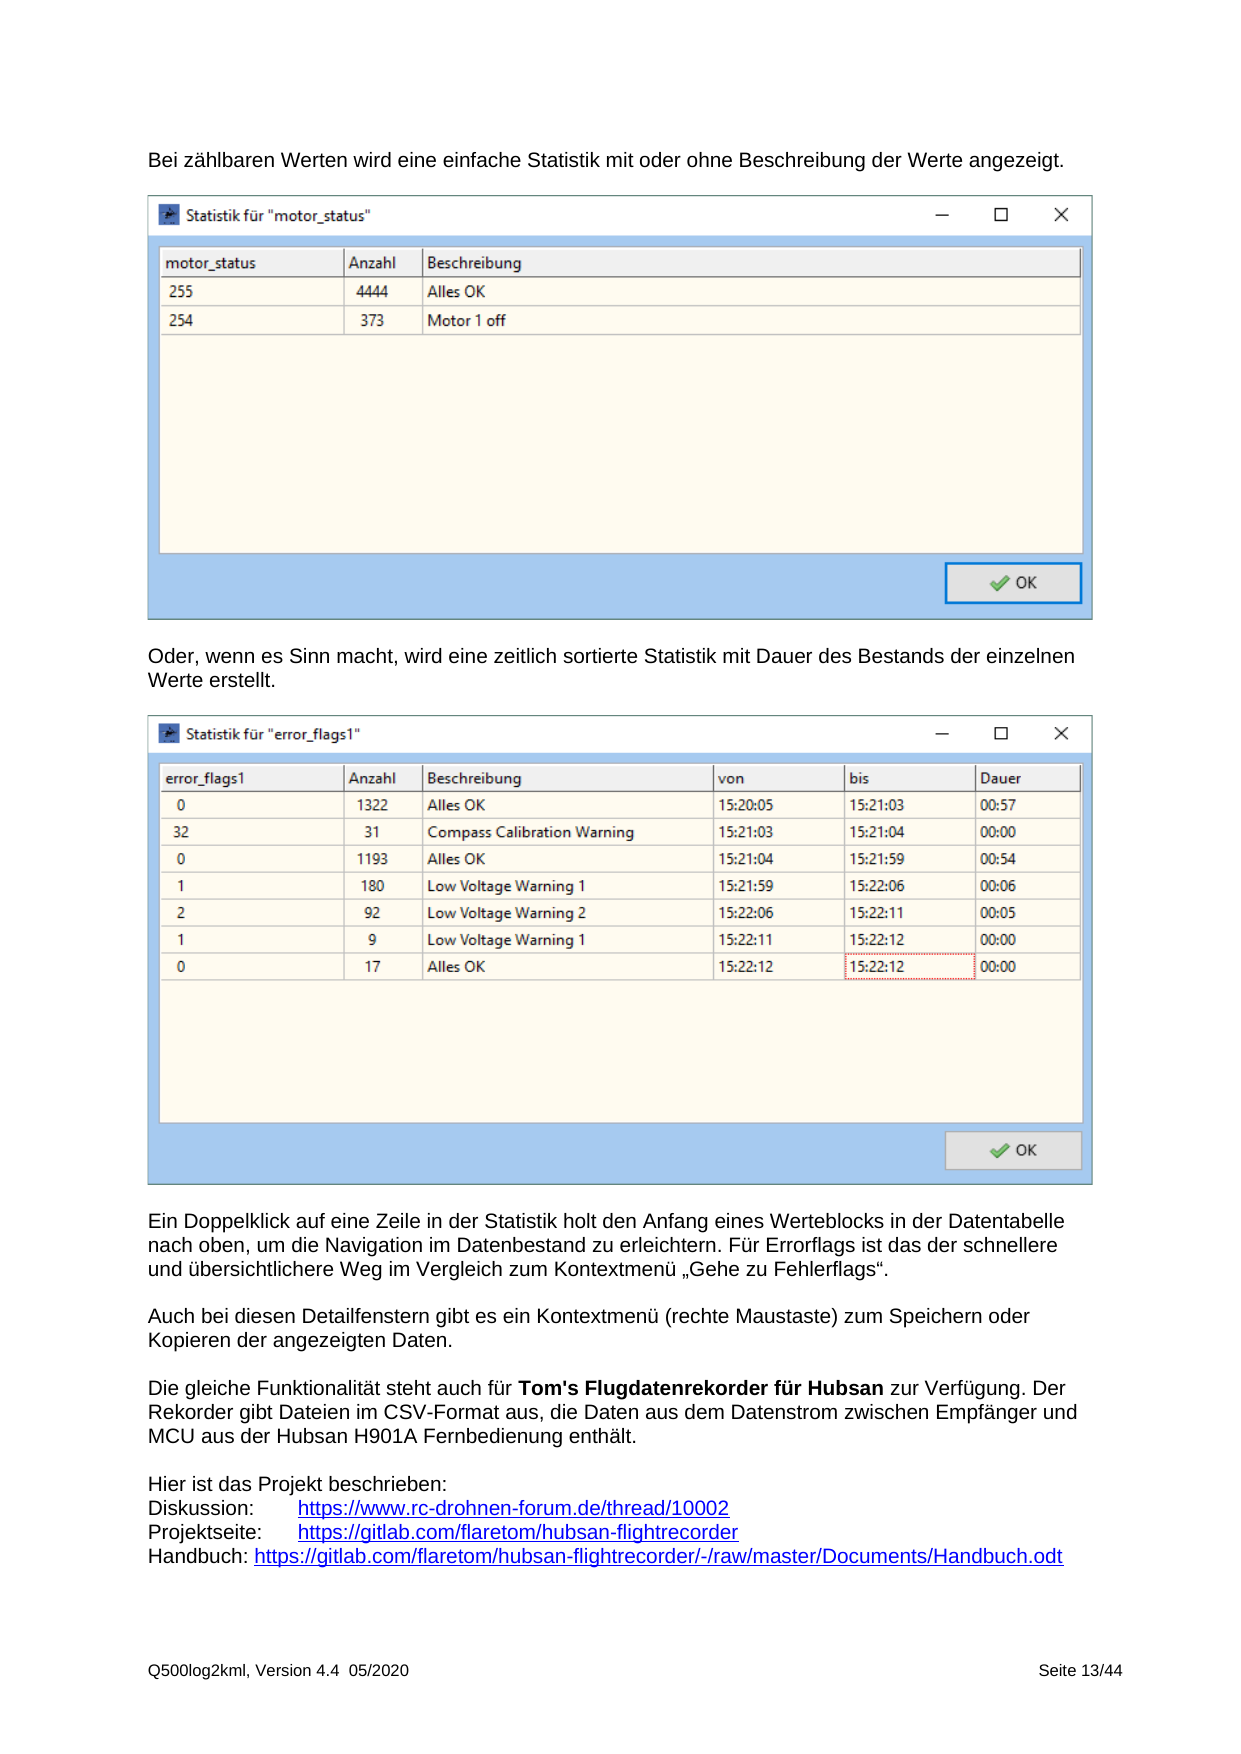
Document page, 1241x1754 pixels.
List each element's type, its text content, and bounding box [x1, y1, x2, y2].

text Projektseite: https://gitlab.com/flaretom/hubsan-flightrecorder [148, 1520, 1093, 1544]
text Auch bei diesen Detailfenstern gibt es ein Kontextmenü (rechte Maustaste) zum Speichern oder Kopieren der angezeigten Daten. [148, 1304, 1093, 1352]
text Handbuch: https://gitlab.com/flaretom/hubsan-flightrecorder/-/raw/master/Documents/Handbuch.odt [148, 1544, 1093, 1568]
text Oder, wenn es Sinn macht, wird eine zeitlich sortierte Statistik mit Dauer des Bestands der einzelnen Werte erstellt. [148, 643, 1093, 691]
text Die gleiche Funktionalität steht auch für Tom's Flugdatenrekorder für Hubsan zur Verfügung. Der Rekorder gibt Dateien im CSV-Format aus, die Daten aus dem Datenstrom zwischen Empfänger und MCU aus der Hubsan H901A Fernbedienung enthält. [148, 1376, 1093, 1448]
picture [147, 195, 1093, 620]
text Diskussion: https://www.rc-drohnen-forum.de/thread/10002 [148, 1496, 1093, 1520]
text Hier ist das Projekt beschrieben: [148, 1472, 1093, 1496]
text Bei zählbaren Werten wird eine einfache Statistik mit oder ohne Beschreibung der Werte angezeigt. [148, 148, 1093, 172]
text Ein Doppelklick auf eine Zeile in der Statistik holt den Anfang eines Werteblocks in der Datentabelle nach oben, um die Navigation im Datenbestand zu erleichtern. Für Errorflags ist das der schnellere und übersichtlichere Weg im Vergleich zum Kontextmenü „Gehe zu Fehlerflags“. [148, 1208, 1093, 1280]
picture [147, 715, 1093, 1185]
